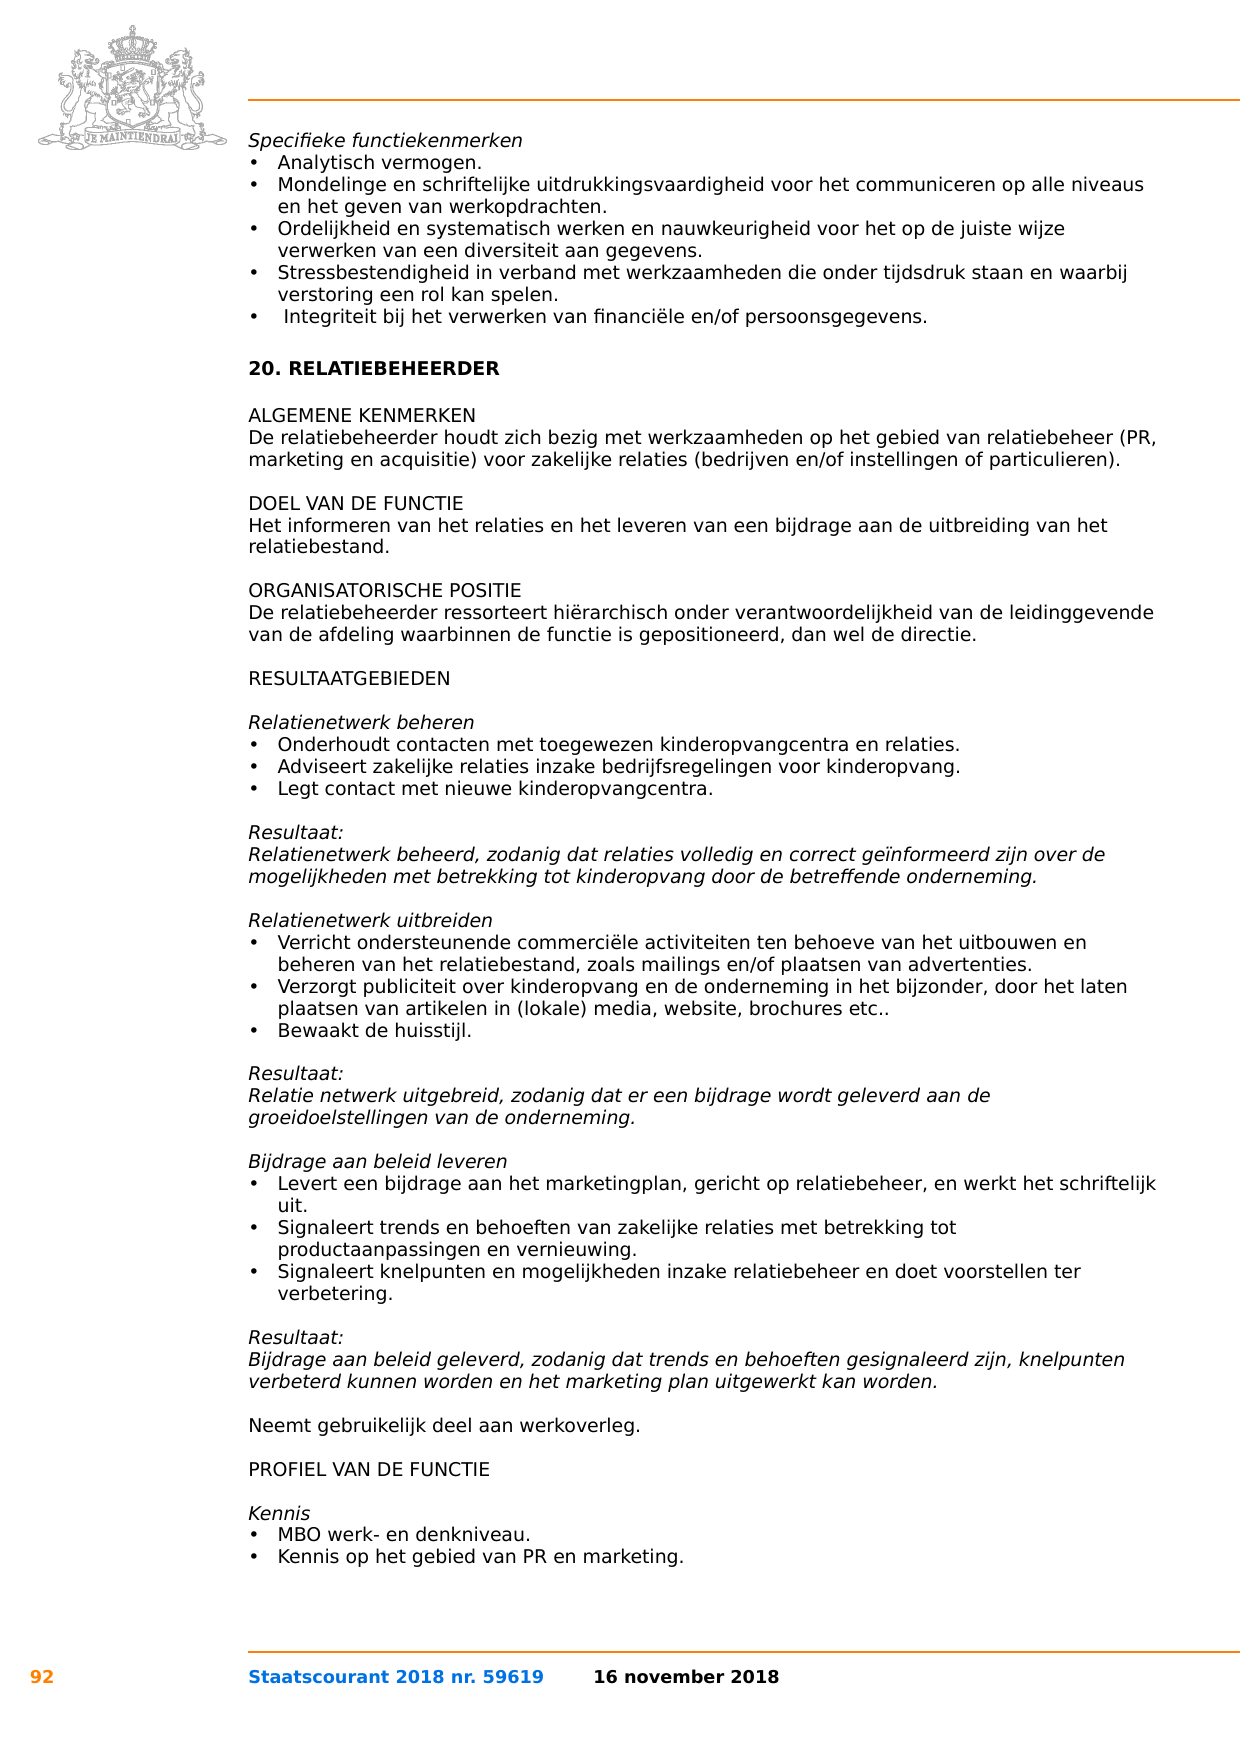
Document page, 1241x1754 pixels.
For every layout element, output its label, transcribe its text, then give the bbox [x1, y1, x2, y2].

text Resultaat: [248, 822, 1163, 844]
text ALGEMENE KENMERKEN [248, 405, 1163, 427]
text • MBO werk- en denkniveau. [248, 1524, 1163, 1546]
text • Bewaakt de huisstijl. [248, 1019, 1163, 1041]
text • Mondelinge en schriftelijke uitdrukkingsvaardigheid voor het communiceren op alle niveaus en het geven van werkopdrachten. [248, 174, 1163, 218]
text Relatienetwerk beheerd, zodanig dat relaties volledig en correct geïnformeerd zijn over de mogelijkheden met betrekking tot kinderopvang door de betreffende onderneming. [248, 844, 1163, 888]
text Bijdrage aan beleid geleverd, zodanig dat trends en behoeften gesignaleerd zijn, knelpunten verbeterd kunnen worden en het marketing plan uitgewerkt kan worden. [248, 1349, 1163, 1393]
text • Signaleert trends en behoeften van zakelijke relaties met betrekking tot productaanpassingen en vernieuwing. [248, 1217, 1163, 1261]
text • Kennis op het gebied van PR en marketing. [248, 1546, 1163, 1568]
text Bijdrage aan beleid leveren [248, 1151, 1163, 1173]
text • Adviseert zakelijke relaties inzake bedrijfsregelingen voor kinderopvang. [248, 756, 1163, 778]
text • Levert een bijdrage aan het marketingplan, gericht op relatiebeheer, en werkt het schriftelijk uit. [248, 1173, 1163, 1217]
text De relatiebeheerder ressorteert hiërarchisch onder verantwoordelijkheid van de leidinggevende van de afdeling waarbinnen de functie is gepositioneerd, dan wel de directie. [248, 602, 1163, 646]
text • Stressbestendigheid in verband met werkzaamheden die onder tijdsdruk staan en waarbij verstoring een rol kan spelen. [248, 262, 1163, 306]
picture [38, 25, 227, 150]
text • Ordelijkheid en systematisch werken en nauwkeurigheid voor het op de juiste wijze verwerken van een diversiteit aan gegevens. [248, 218, 1163, 262]
text • Onderhoudt contacten met toegewezen kinderopvangcentra en relaties. [248, 734, 1163, 756]
text RESULTAATGEBIEDEN [248, 668, 1163, 690]
text Relatienetwerk uitbreiden [248, 909, 1163, 932]
text • Legt contact met nieuwe kinderopvangcentra. [248, 778, 1163, 800]
text • Signaleert knelpunten en mogelijkheden inzake relatiebeheer en doet voorstellen ter verbetering. [248, 1261, 1163, 1305]
text • Integriteit bij het verwerken van financiële en/of persoonsgegevens. [248, 306, 1163, 328]
text Kennis [248, 1502, 1163, 1524]
text Resultaat: [248, 1327, 1163, 1349]
text • Analytisch vermogen. [248, 152, 1163, 174]
text Relatie netwerk uitgebreid, zodanig dat er een bijdrage wordt geleverd aan de groeidoelstellingen van de onderneming. [248, 1085, 1163, 1129]
text • Verricht ondersteunende commerciële activiteiten ten behoeve van het uitbouwen en beheren van het relatiebestand, zoals mailings en/of plaatsen van advertenties. [248, 932, 1163, 976]
subtitle 20. RELATIEBEHEERDER [248, 358, 1163, 380]
text DOEL VAN DE FUNCTIE [248, 492, 1163, 514]
text PROFIEL VAN DE FUNCTIE [248, 1458, 1163, 1481]
text Resultaat: [248, 1063, 1163, 1085]
text Specifieke functiekenmerken [248, 130, 1163, 152]
text Neemt gebruikelijk deel aan werkoverleg. [248, 1415, 1163, 1437]
text De relatiebeheerder houdt zich bezig met werkzaamheden op het gebied van relatiebeheer (PR, marketing en acquisitie) voor zakelijke relaties (bedrijven en/of instellingen of particulieren). [248, 427, 1163, 471]
text ORGANISATORISCHE POSITIE [248, 580, 1163, 602]
text Relatienetwerk beheren [248, 712, 1163, 734]
text Het informeren van het relaties en het leveren van een bijdrage aan de uitbreiding van het relatiebestand. [248, 514, 1163, 558]
text • Verzorgt publiciteit over kinderopvang en de onderneming in het bijzonder, door het laten plaatsen van artikelen in (lokale) media, website, brochures etc.. [248, 976, 1163, 1019]
